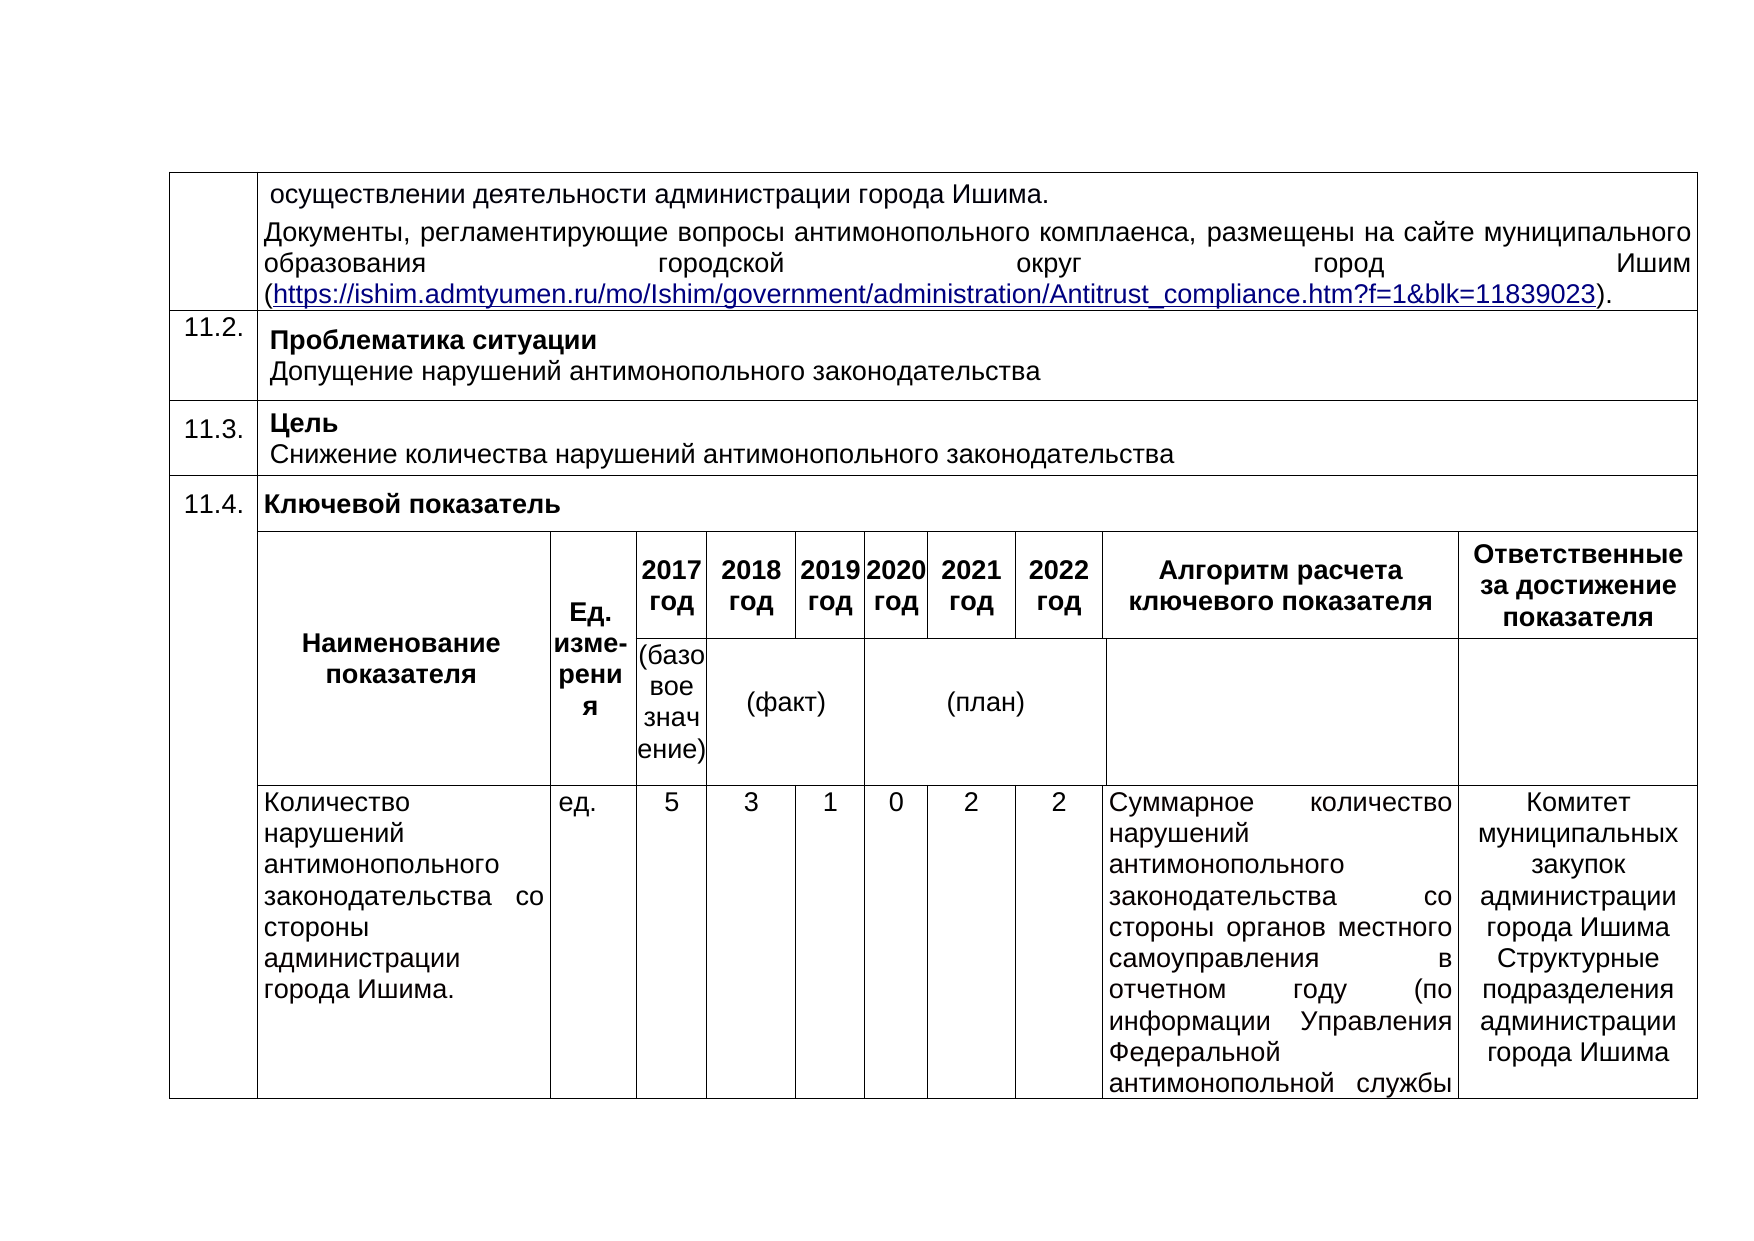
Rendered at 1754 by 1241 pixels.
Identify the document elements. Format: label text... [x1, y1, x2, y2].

table_cell ед. [551, 786, 636, 1098]
table_cell 2 [1016, 786, 1102, 1098]
table_cell Ед. изме-рения [551, 532, 636, 785]
table_cell Суммарное количество нарушений антимонопольного законодательства со стороны органов местного самоуправления в отчетном году (по информации Управления Федеральной антимонопольной службы [1103, 786, 1458, 1098]
table_cell Цель Снижение количества нарушений антимонопольного законодательства [258, 401, 1697, 475]
table_cell 2021 год [928, 532, 1015, 638]
table_cell [1459, 639, 1697, 785]
table_cell 1 [796, 786, 864, 1098]
table_cell (план) [865, 639, 1106, 785]
table_cell 3 [707, 786, 795, 1098]
table_cell 11.3. [170, 401, 257, 475]
table_cell 0 [865, 786, 927, 1098]
table_cell [170, 173, 257, 309]
table_cell осуществлении деятельности администрации города Ишима. Документы, регламентирующие вопросы антимонопольного комплаенса, размещены на сайте муниципального образования городской округ город Ишим (https://ishim.admtyumen.ru/mo/Ishim/government/administration/Antitrust_compliance.htm?f=1&blk=11839023). [258, 173, 1697, 309]
table_cell (базовое значение) [637, 639, 706, 785]
table_cell 2020 год [865, 532, 927, 638]
table_cell Количество нарушений антимонопольного законодательства со стороны администрации города Ишима. [258, 786, 550, 1098]
table_cell 2 [928, 786, 1015, 1098]
table_cell 5 [637, 786, 706, 1098]
table_cell [1107, 639, 1458, 785]
table_cell (факт) [707, 639, 864, 785]
table_cell Проблематика ситуации Допущение нарушений антимонопольного законодательства [258, 311, 1697, 400]
table_cell Комитет муниципальных закупок администрации города Ишима Структурные подразделения администрации города Ишима [1459, 786, 1697, 1098]
table_cell 11.2. [170, 311, 257, 400]
table_cell 2018 год [707, 532, 795, 638]
table_cell Ответственные за достижение показателя [1459, 532, 1697, 638]
table_cell 11.4. [170, 476, 257, 1098]
table_cell Наименование показателя [258, 532, 550, 785]
table_cell 2017 год [637, 532, 706, 638]
table_cell Ключевой показатель [258, 476, 1697, 531]
table_cell 2019 год [796, 532, 864, 638]
table_cell Алгоритм расчета ключевого показателя [1103, 532, 1458, 638]
table_cell 2022 год [1016, 532, 1102, 638]
